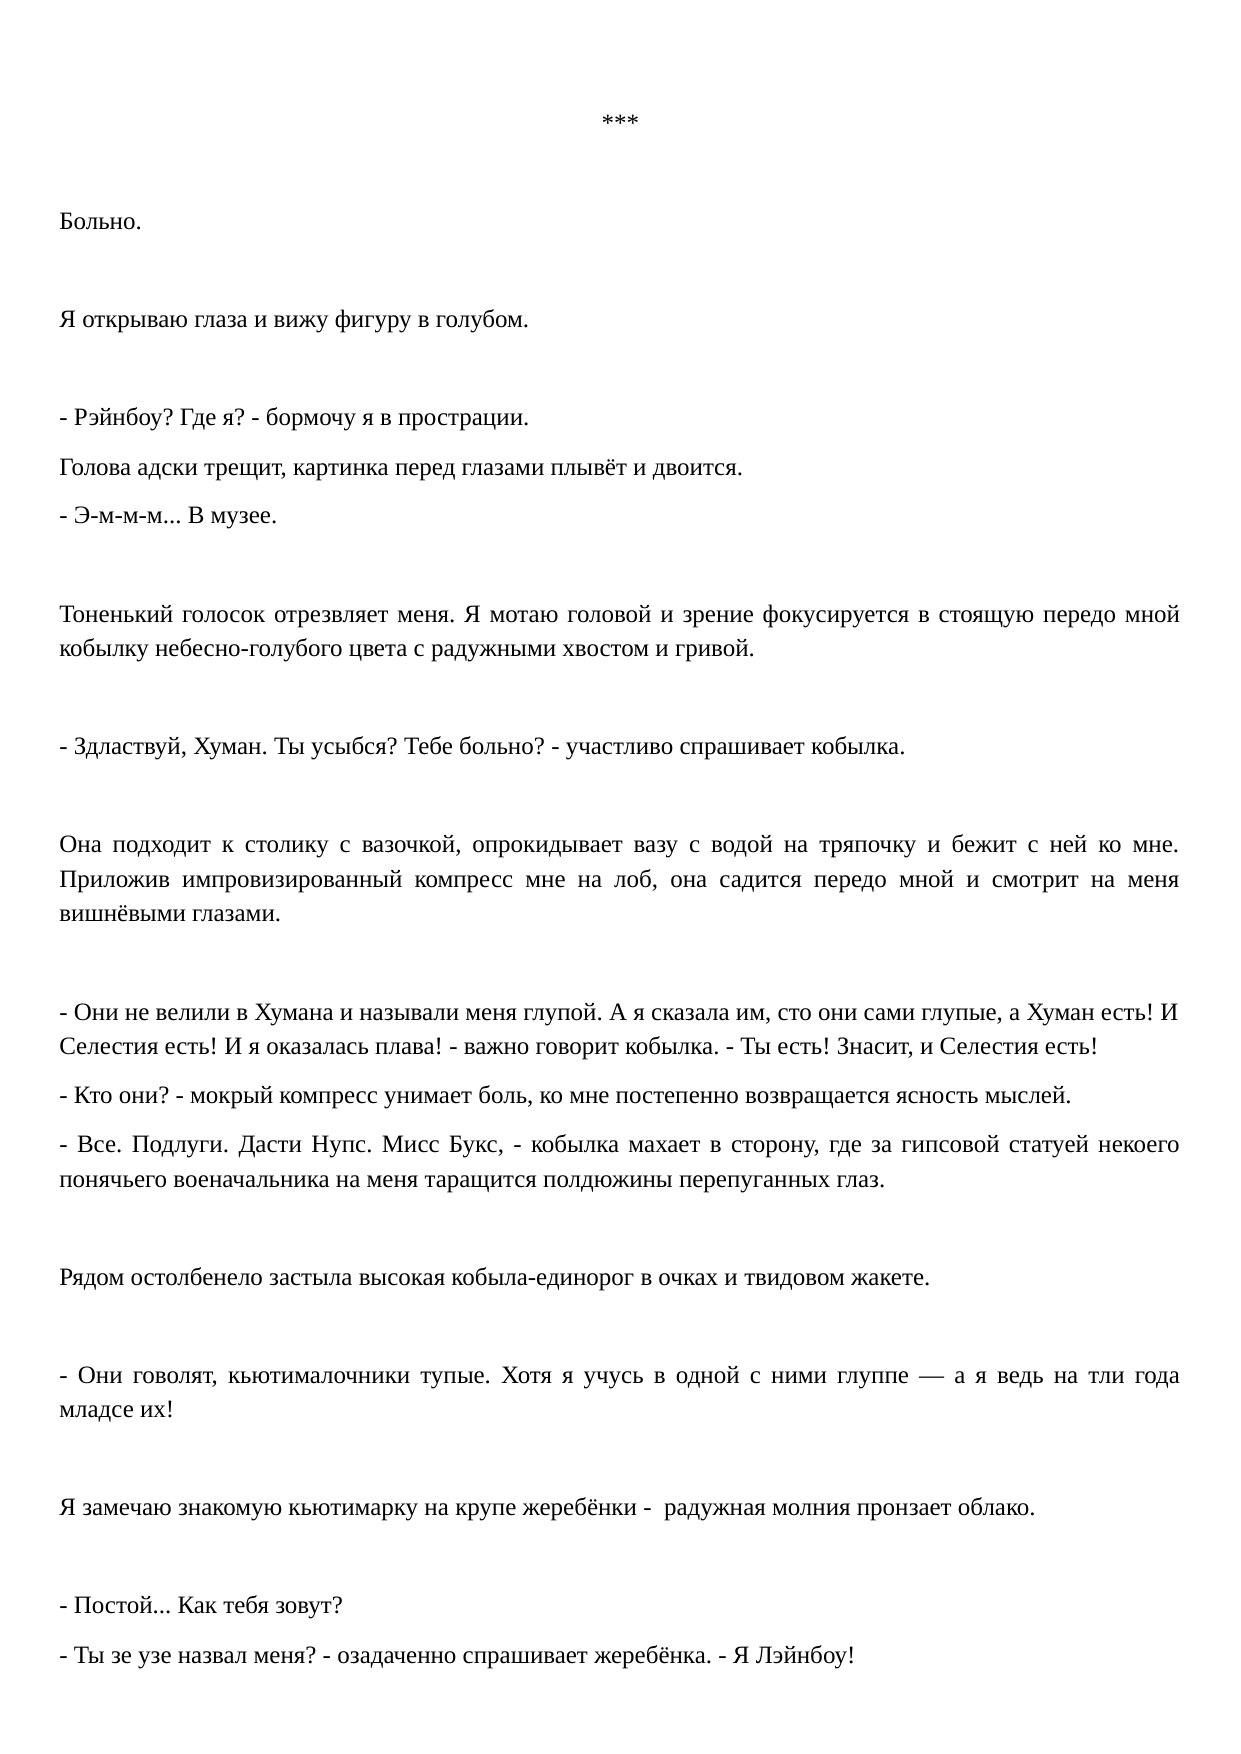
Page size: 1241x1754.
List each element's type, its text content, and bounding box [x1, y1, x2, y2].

text Рядом остолбенело застыла высокая кобыла-единорог в очках и твидовом жакете. [59, 1262, 1181, 1291]
text - Рэйнбоу? Где я? - бормочу я в прострации. [59, 402, 1181, 431]
text Я замечаю знакомую кьютимарку на крупе жеребёнки - радужная молния пронзает облако. [59, 1492, 1181, 1521]
text Голова адски трещит, картинка перед глазами плывёт и двоится. [59, 452, 1181, 480]
text - Все. Подлуги. Дасти Нупс. Мисс Букс, - кобылка махает в сторону, где за гипсовой статуей некоего понячьего военачальника на меня таращится полдюжины перепуганных глаз. [59, 1129, 1181, 1192]
text *** [59, 108, 1181, 137]
text Больно. [59, 206, 1181, 235]
text - Здластвуй, Хуман. Ты усыбся? Тебе больно? - участливо спрашивает кобылка. [59, 731, 1181, 760]
text Тоненький голосок отрезвляет меня. Я мотаю головой и зрение фокусируется в стоящую передо мной кобылку небесно-голубого цвета с радужными хвостом и гривой. [59, 599, 1181, 662]
text - Они говолят, кьютималочники тупые. Хотя я учусь в одной с ними глуппе — а я ведь на тли года младсе их! [59, 1360, 1181, 1423]
text - Постой... Как тебя зовут? [59, 1591, 1181, 1619]
text Она подходит к столику с вазочкой, опрокидывает вазу с водой на тряпочку и бежит с ней ко мне. Приложив импровизированный компресс мне на лоб, она садится передо мной и смотрит на меня вишнёвыми глазами. [59, 829, 1181, 927]
text - Они не велили в Хумана и называли меня глупой. А я сказала им, сто они сами глупые, а Хуман есть! И Селестия есть! И я оказалась плава! - важно говорит кобылка. - Ты есть! Знасит, и Селестия есть! [59, 997, 1181, 1060]
text - Ты зе узе назвал меня? - озадаченно спрашивает жеребёнка. - Я Лэйнбоу! [59, 1640, 1181, 1668]
text Я открываю глаза и вижу фигуру в голубом. [59, 304, 1181, 333]
text - Э-м-м-м... В музее. [59, 501, 1181, 529]
text - Кто они? - мокрый компресс унимает боль, ко мне постепенно возвращается ясность мыслей. [59, 1080, 1181, 1109]
